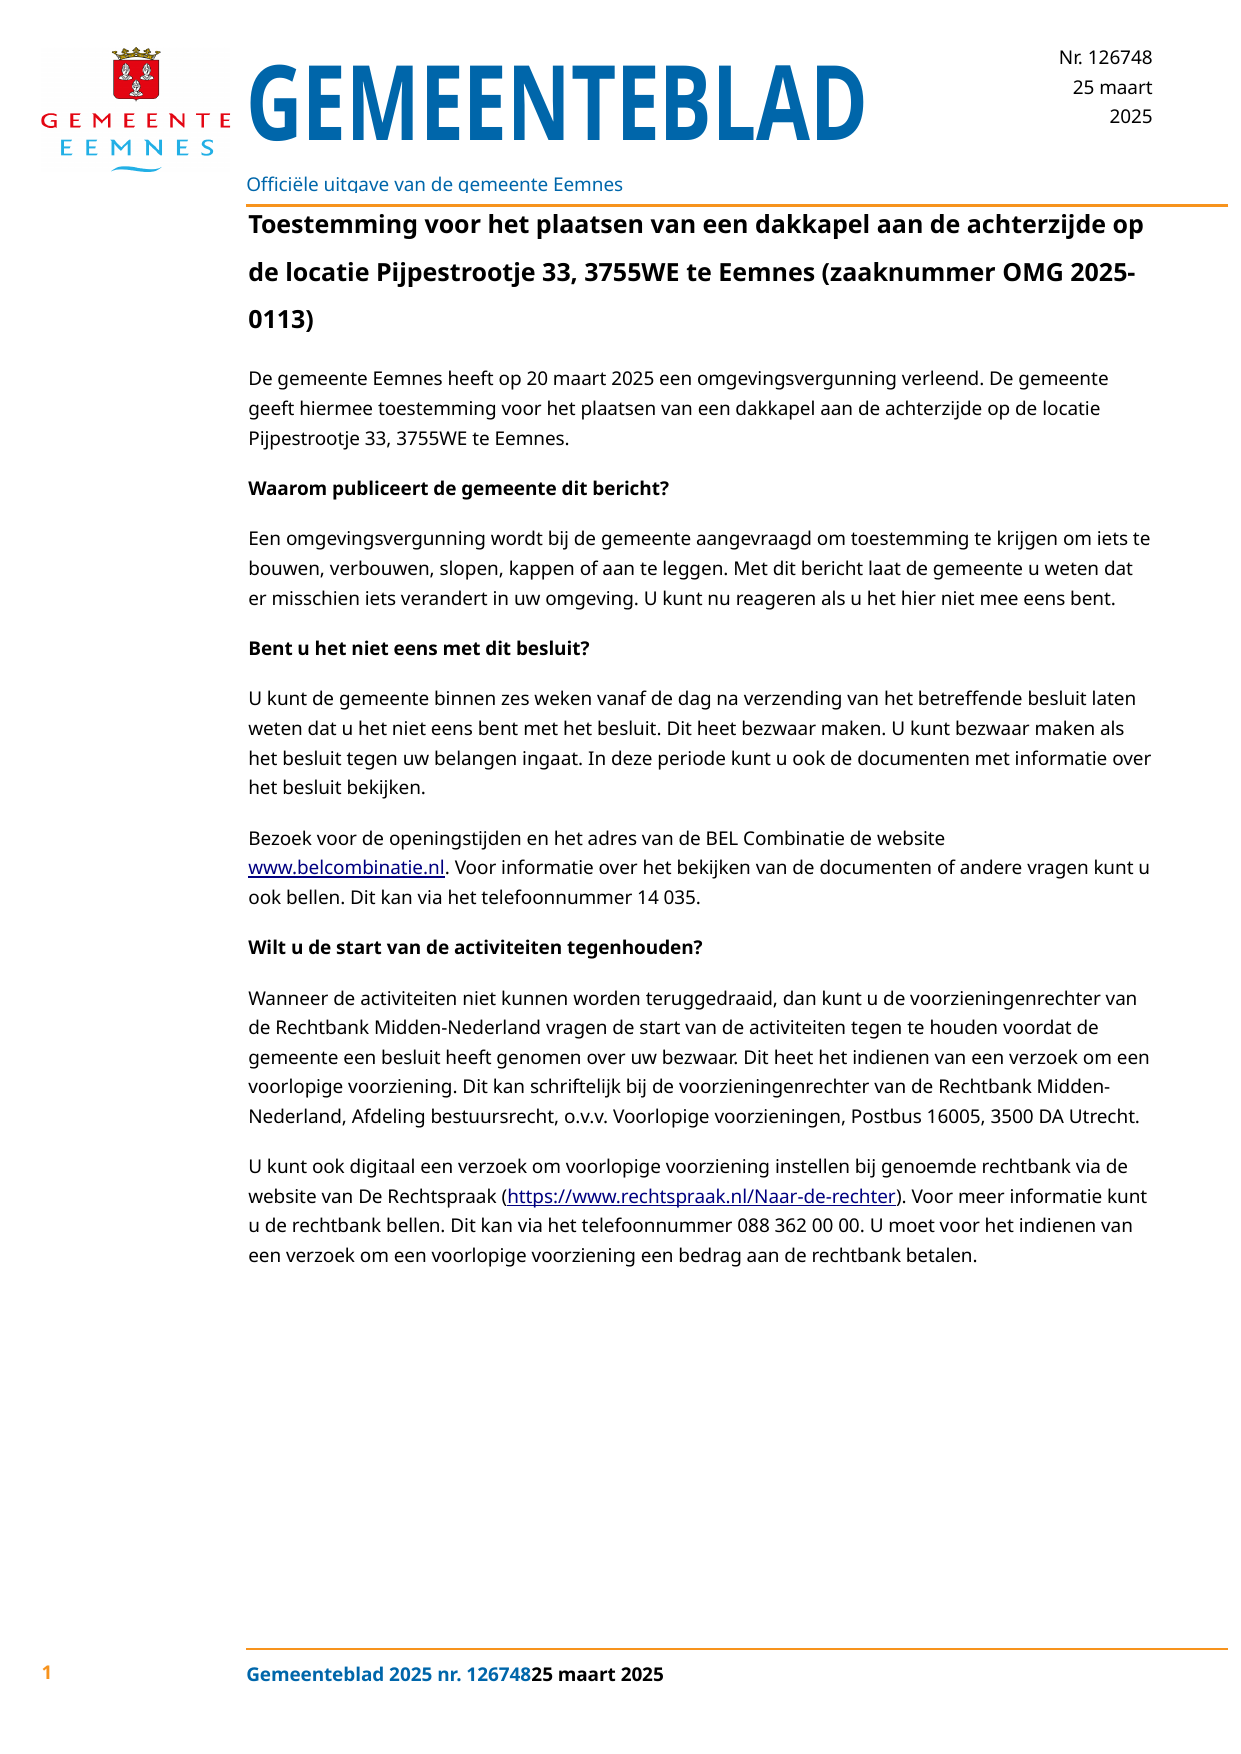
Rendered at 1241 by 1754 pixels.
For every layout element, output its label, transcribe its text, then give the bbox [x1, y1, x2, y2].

text De gemeente Eemnes heeft op 20 maart 2025 een omgevingsvergunning verleend. De gemeente geeft hiermee toestemming voor het plaatsen van een dakkapel aan de achterzijde op de locatie Pijpestrootje 33, 3755WE te Eemnes. [248, 366, 1152, 450]
text Waarom publiceert de gemeente dit bericht? [248, 475, 1152, 501]
text Toestemming voor het plaatsen van een dakkapel aan de achterzijde op de locatie Pijpestrootje 33, 3755WE te Eemnes (zaaknummer OMG 2025-0113) [248, 207, 1152, 336]
text Een omgevingsvergunning wordt bij de gemeente aangevraagd om toestemming te krijgen om iets te bouwen, verbouwen, slopen, kappen of aan te leggen. Met dit bericht laat de gemeente u weten dat er misschien iets verandert in uw omgeving. U kunt nu reageren als u het hier niet mee eens bent. [248, 526, 1152, 610]
text Wilt u de start van de activiteiten tegenhouden? [248, 934, 1152, 960]
text Bezoek voor de openingstijden en het adres van de BEL Combinatie de website www.belcombinatie.nl. Voor informatie over het bekijken van de documenten of andere vragen kunt u ook bellen. Dit kan via het telefoonnummer 14 035. [248, 825, 1152, 909]
text U kunt de gemeente binnen zes weken vanaf de dag na verzending van het betreffende besluit laten weten dat u het niet eens bent met het besluit. Dit heet bezwaar maken. U kunt bezwaar maken als het besluit tegen uw belangen ingaat. In deze periode kunt u ook de documenten met informatie over het besluit bekijken. [248, 686, 1152, 800]
text Wanneer de activiteiten niet kunnen worden teruggedraaid, dan kunt u de voorzieningenrechter van de Rechtbank Midden-Nederland vragen de start van de activiteiten tegen te houden voordat de gemeente een besluit heeft genomen over uw bezwaar. Dit heet het indienen van een verzoek om een voorlopige voorziening. Dit kan schriftelijk bij de voorzieningenrechter van de Rechtbank Midden-Nederland, Afdeling bestuursrecht, o.v.v. Voorlopige voorzieningen, Postbus 16005, 3500 DA Utrecht. [248, 985, 1152, 1129]
picture [41, 47, 231, 172]
text U kunt ook digitaal een verzoek om voorlopige voorziening instellen bij genoemde rechtbank via de website van De Rechtspraak (https://www.rechtspraak.nl/Naar-de-rechter). Voor meer informatie kunt u de rechtbank bellen. Dit kan via het telefoonnummer 088 362 00 00. U moet voor het indienen van een verzoek om een voorlopige voorziening een bedrag aan de rechtbank betalen. [248, 1153, 1152, 1268]
text Bent u het niet eens met dit besluit? [248, 635, 1152, 661]
